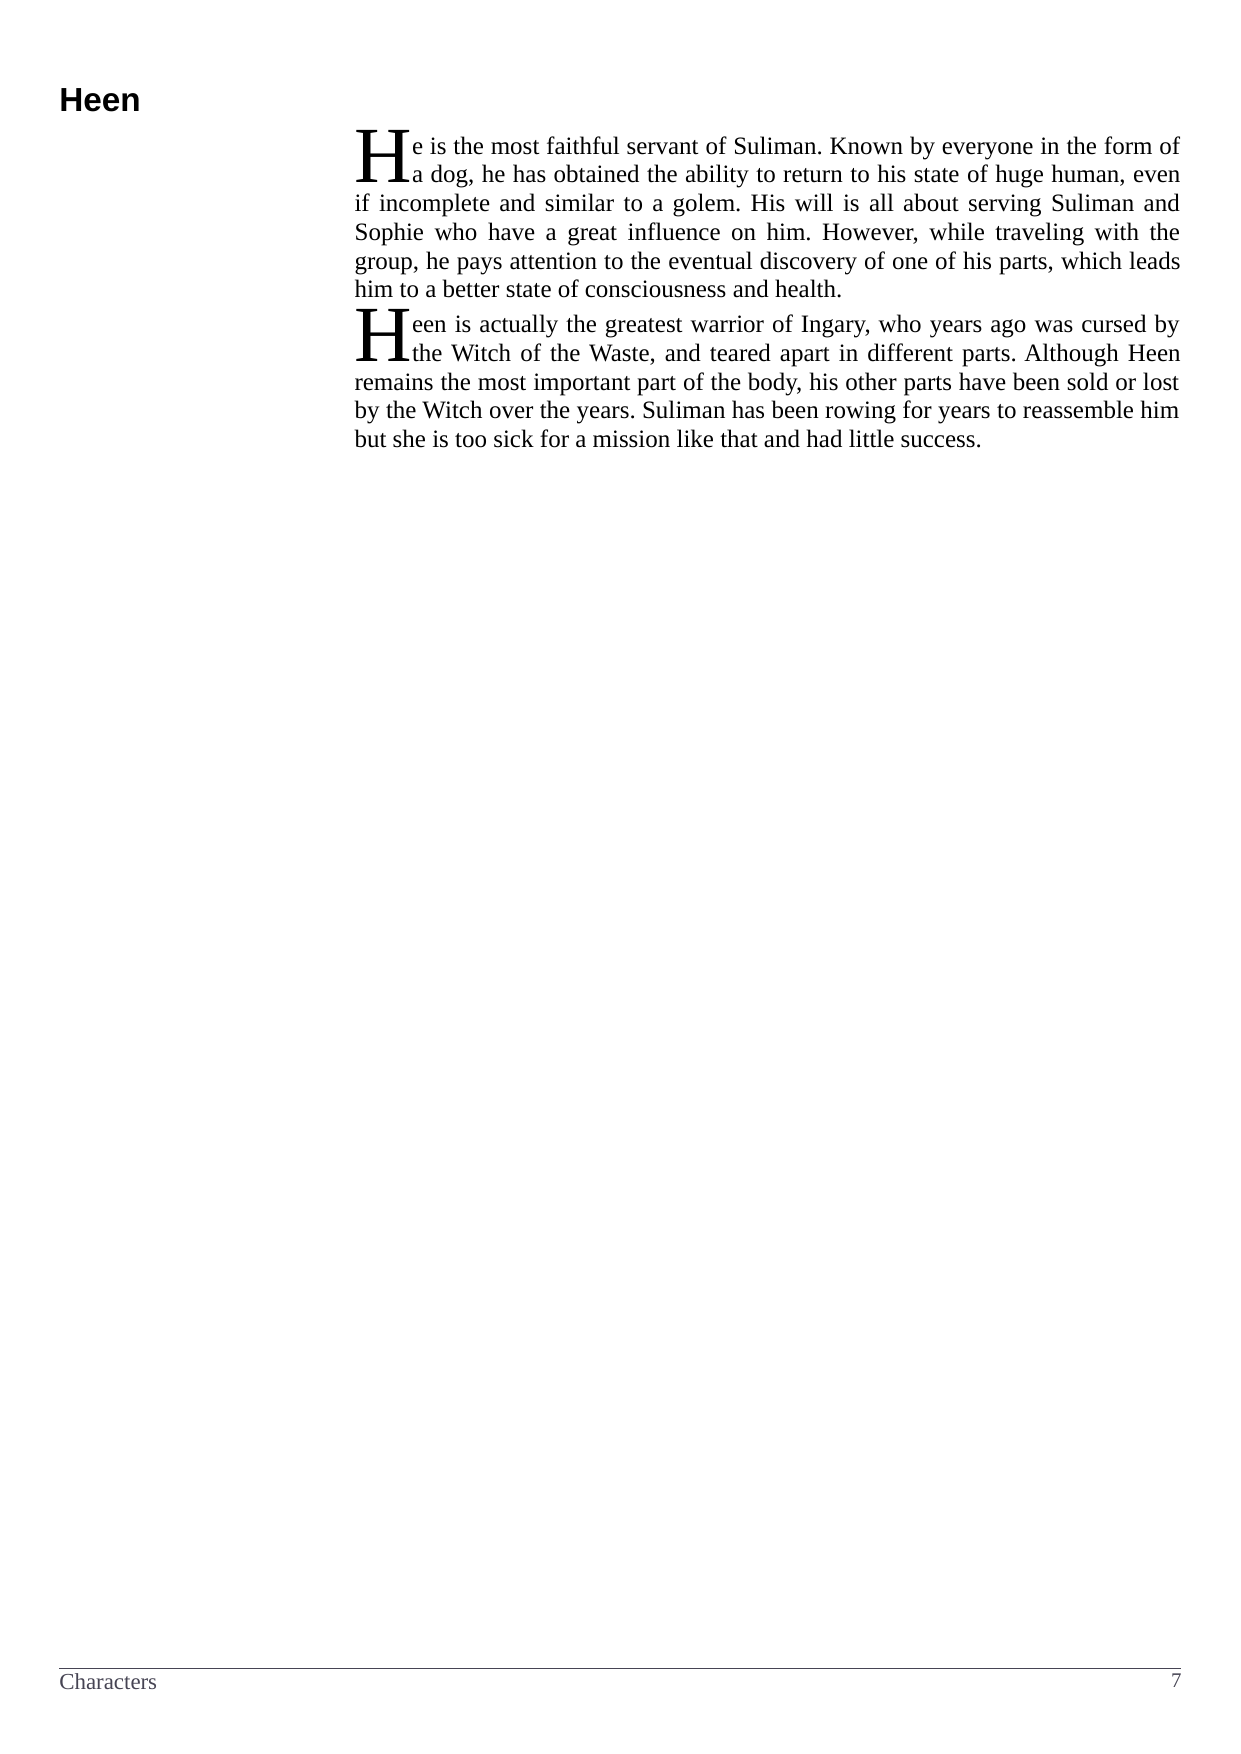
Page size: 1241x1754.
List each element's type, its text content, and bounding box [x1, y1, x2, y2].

text Heen is actually the greatest warrior of Ingary, who years ago was cursed by the Witch of the Waste, and teared apart in different parts. Although Heen remains the most important part of the body, his other parts have been sold or lost by the Witch over the years. Suliman has been rowing for years to reassemble him but she is too sick for a mission like that and had little success. [59, 309, 1181, 453]
subtitle Heen [59, 80, 1181, 118]
text He is the most faithful servant of Suliman. Known by everyone in the form of a dog, he has obtained the ability to return to his state of huge human, even if incomplete and similar to a golem. His will is all about serving Suliman and Sophie who have a great influence on him. However, while traveling with the group, he pays attention to the eventual discovery of one of his parts, which leads him to a better state of consciousness and health. [59, 131, 1181, 303]
